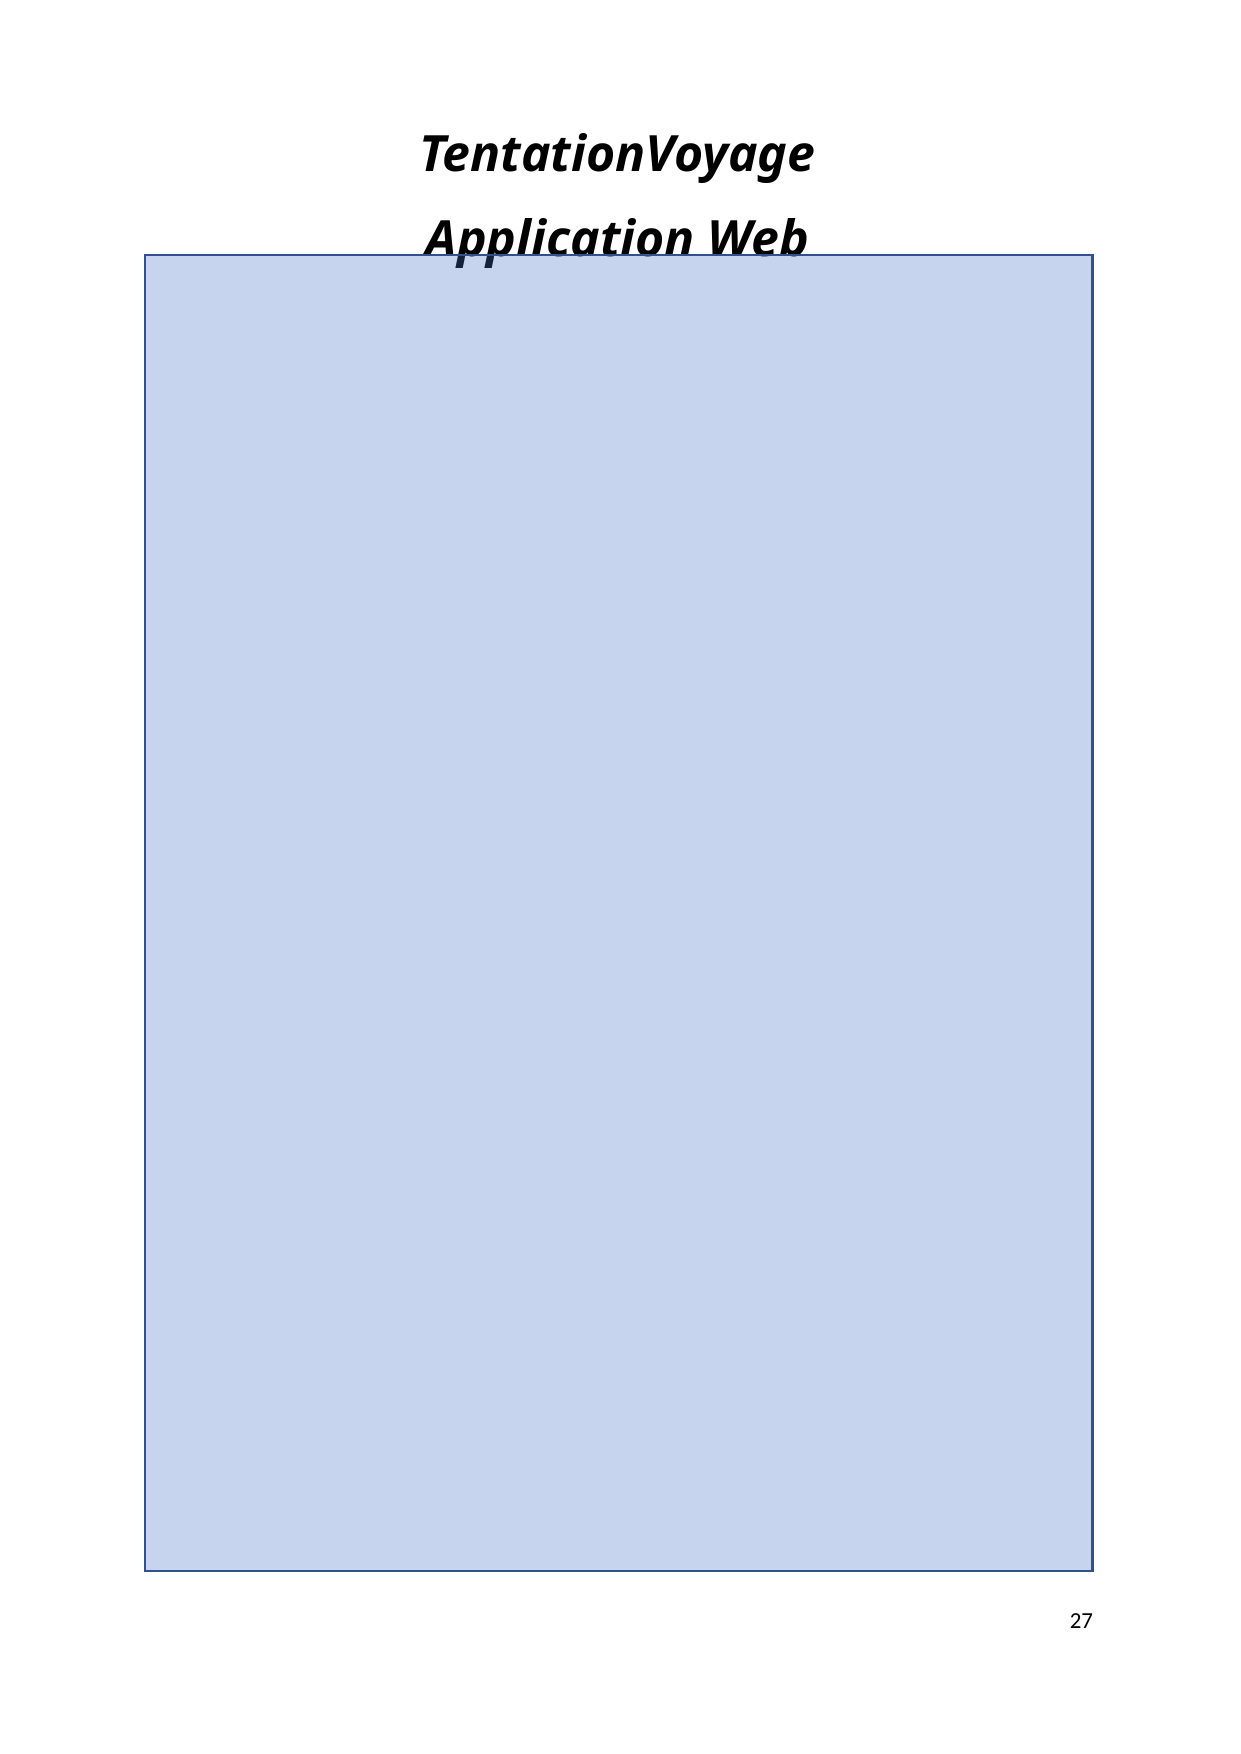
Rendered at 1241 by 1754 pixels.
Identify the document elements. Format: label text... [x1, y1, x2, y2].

text TentationVoyage [148, 118, 1093, 187]
text Application Web [148, 203, 1093, 254]
